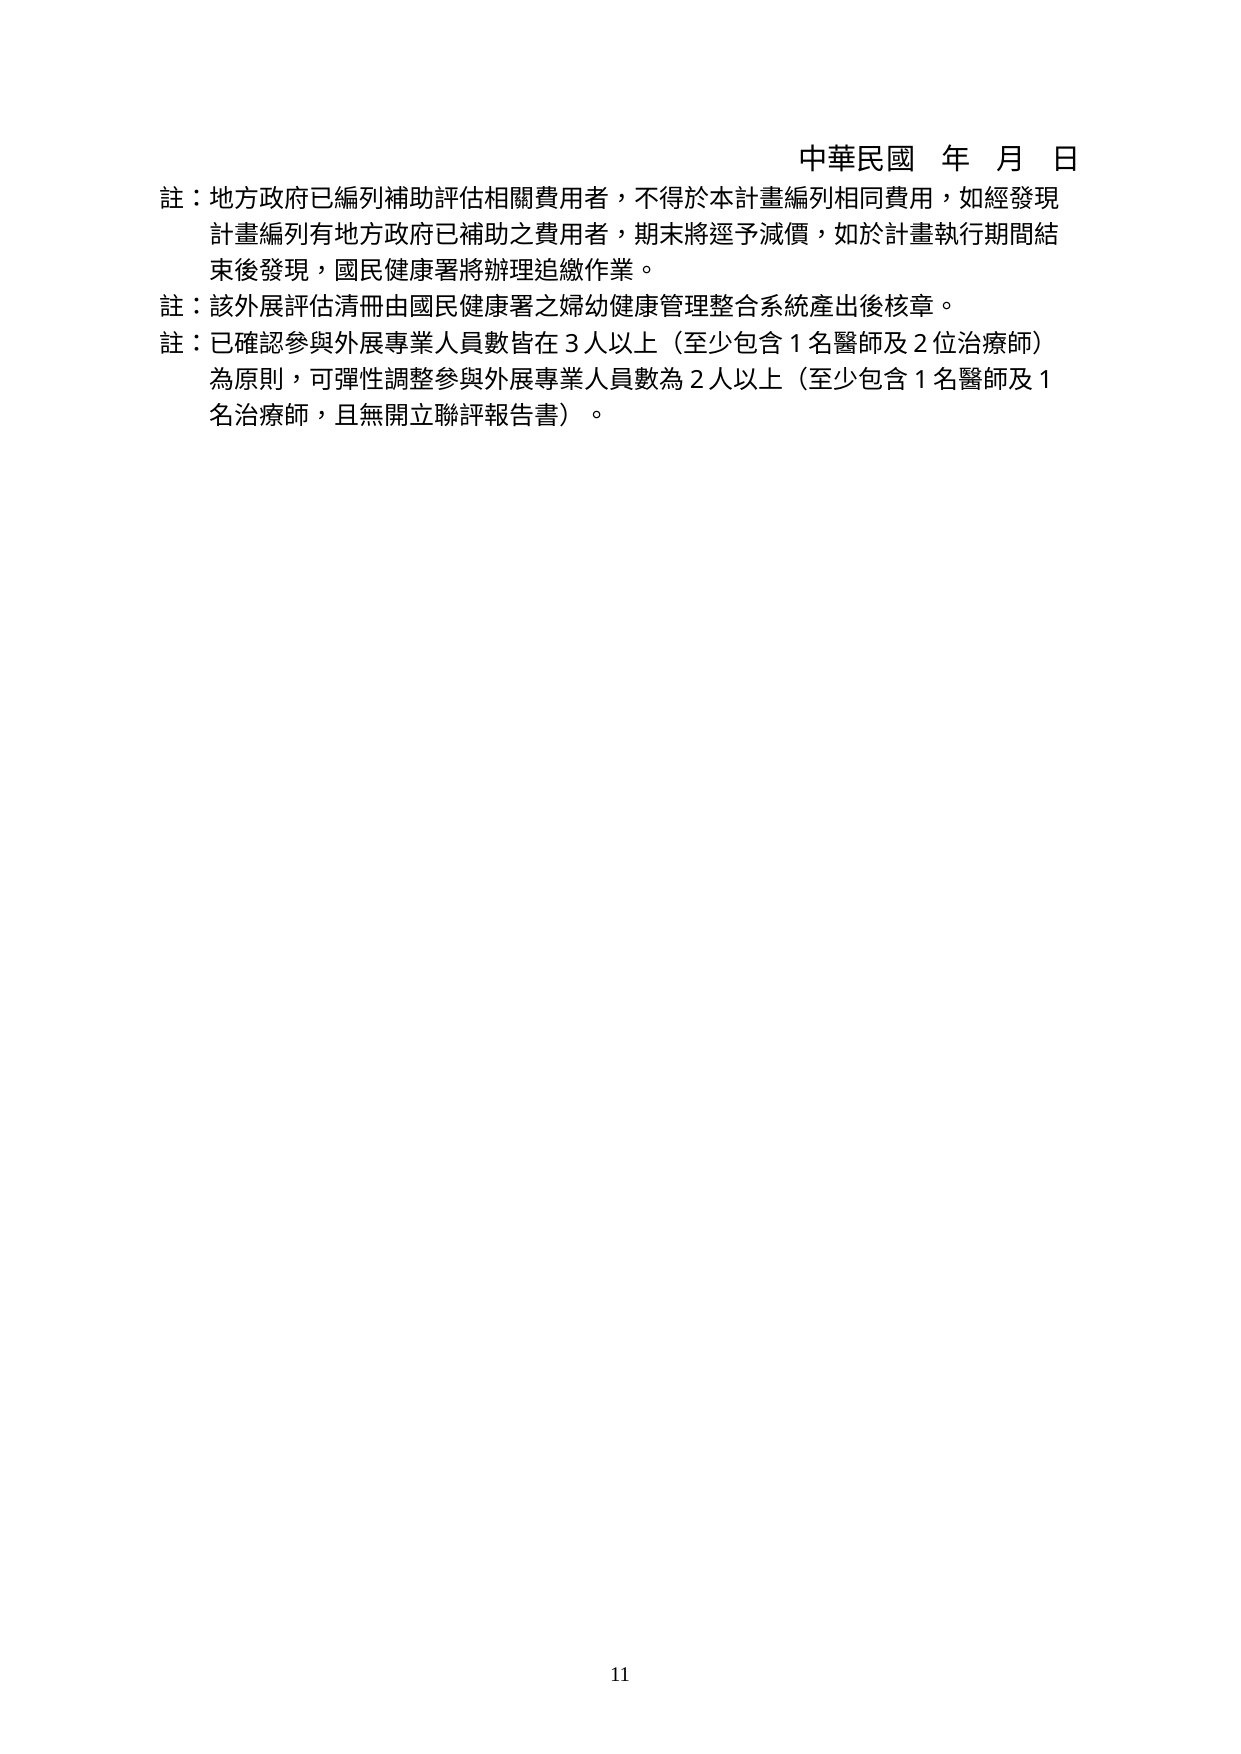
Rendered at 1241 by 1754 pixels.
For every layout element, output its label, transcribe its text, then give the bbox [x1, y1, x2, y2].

text 註：該外展評估清冊由國民健康署之婦幼健康管理整合系統產出後核章。 [159, 287, 1081, 323]
text 註：已確認參與外展專業人員數皆在3人以上（至少包含1名醫師及2位治療師）為原則，可彈性調整參與外展專業人員數為2人以上（至少包含1名醫師及1名治療師，且無開立聯評報告書）。 [159, 323, 1081, 432]
text 中華民國 年 月 日 [159, 136, 1081, 178]
text 註：地方政府已編列補助評估相關費用者，不得於本計畫編列相同費用，如經發現計畫編列有地方政府已補助之費用者，期末將逕予減價，如於計畫執行期間結束後發現，國民健康署將辦理追繳作業。 [159, 178, 1081, 287]
